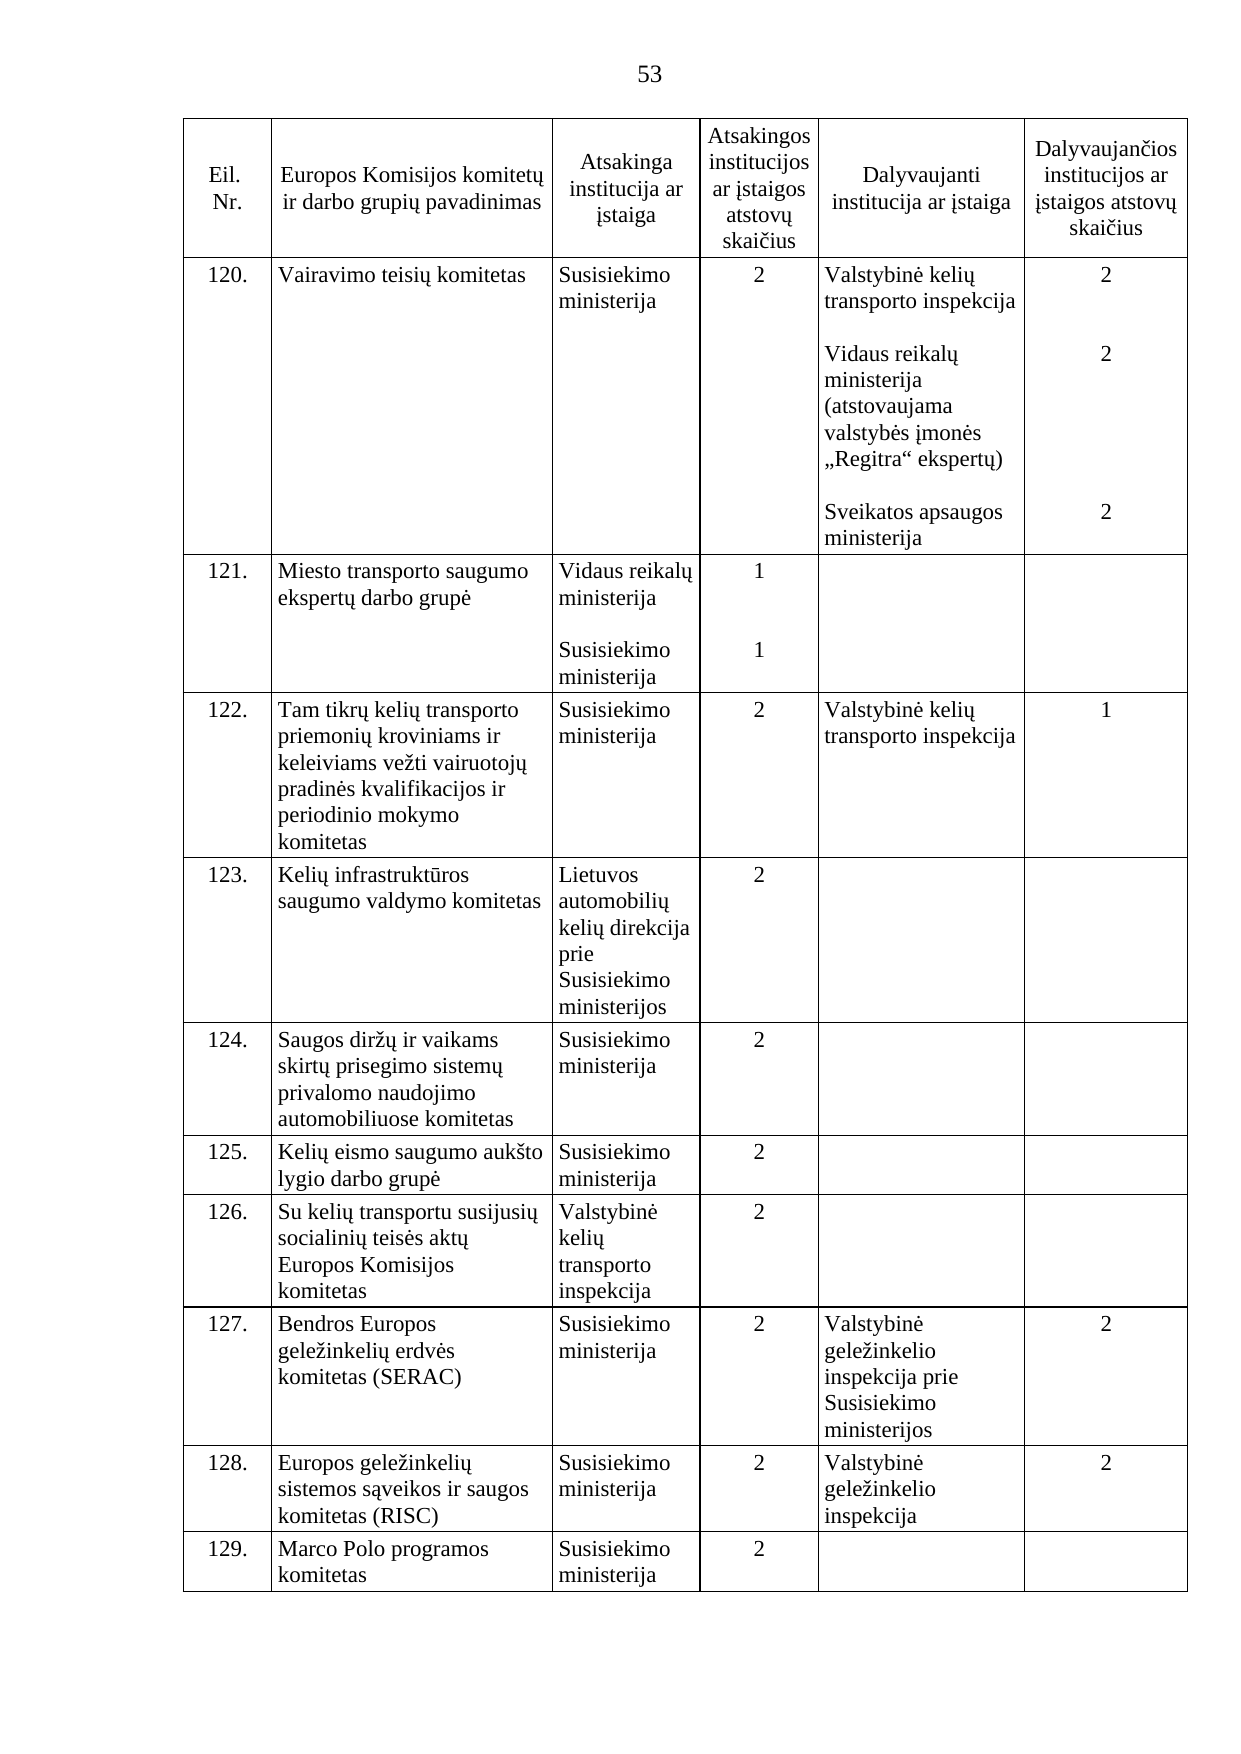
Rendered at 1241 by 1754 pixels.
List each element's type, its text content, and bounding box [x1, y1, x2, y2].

table_cell [819, 1023, 1024, 1134]
table_cell Susisiekimo ministerija [553, 1136, 699, 1194]
table_cell Valstybinė kelių transporto inspekcija Vidaus reikalų ministerija (atstovaujama valstybės įmonės „Regitra“ ekspertų) Sveikatos apsaugos ministerija [819, 258, 1024, 553]
table_cell [1025, 1136, 1187, 1194]
table_header Dalyvaujanti institucija ar įstaiga [819, 119, 1024, 257]
table_cell 2 [701, 1532, 818, 1591]
table_cell Su kelių transportu susijusių socialinių teisės aktų Europos Komisijos komitetas [272, 1195, 552, 1306]
table_cell [1025, 555, 1187, 692]
table_cell [1025, 1532, 1187, 1591]
table_cell 2 [701, 1195, 818, 1306]
table_cell [819, 1195, 1024, 1306]
table_cell Saugos diržų ir vaikams skirtų prisegimo sistemų privalomo naudojimo automobiliuose komitetas [272, 1023, 552, 1134]
table_cell Susisiekimo ministerija [553, 258, 699, 553]
table_cell [1025, 1023, 1187, 1134]
table_cell 122. [184, 693, 271, 857]
table_cell 1 1 [701, 555, 818, 692]
table_cell [1025, 858, 1187, 1022]
table_cell 2 [701, 1023, 818, 1134]
table_cell Susisiekimo ministerija [553, 1308, 699, 1445]
table_header Eil. Nr. [184, 119, 271, 257]
table_cell 124. [184, 1023, 271, 1134]
table_cell 121. [184, 555, 271, 692]
table_cell 1 [1025, 693, 1187, 857]
table_cell 129. [184, 1532, 271, 1591]
table_cell Susisiekimo ministerija [553, 1446, 699, 1531]
table_cell Europos geležinkelių sistemos sąveikos ir saugos komitetas (RISC) [272, 1446, 552, 1531]
table_cell Kelių eismo saugumo aukšto lygio darbo grupė [272, 1136, 552, 1194]
table_cell Vidaus reikalų ministerija Susisiekimo ministerija [553, 555, 699, 692]
table_cell [819, 1136, 1024, 1194]
table_cell Tam tikrų kelių transporto priemonių kroviniams ir keleiviams vežti vairuotojų pradinės kvalifikacijos ir periodinio mokymo komitetas [272, 693, 552, 857]
table_cell 2 [1025, 1308, 1187, 1445]
table_cell 2 [701, 693, 818, 857]
table_cell 2 [701, 1136, 818, 1194]
table_header Atsakingos institucijos ar įstaigos atstovų skaičius [701, 119, 818, 257]
table_header Europos Komisijos komitetų ir darbo grupių pavadinimas [272, 119, 552, 257]
table_cell Susisiekimo ministerija [553, 1023, 699, 1134]
table_cell Valstybinė geležinkelio inspekcija [819, 1446, 1024, 1531]
table_cell 2 [701, 258, 818, 553]
table_header Dalyvaujančios institucijos ar įstaigos atstovų skaičius [1025, 119, 1187, 257]
table_cell [819, 1532, 1024, 1591]
table_cell 126. [184, 1195, 271, 1306]
table_cell [819, 555, 1024, 692]
table_cell Susisiekimo ministerija [553, 693, 699, 857]
table_cell Valstybinė kelių transporto inspekcija [819, 693, 1024, 857]
table_header Atsakinga institucija ar įstaiga [553, 119, 699, 257]
table_cell Susisiekimo ministerija [553, 1532, 699, 1591]
table_cell 125. [184, 1136, 271, 1194]
table_cell Kelių infrastruktūros saugumo valdymo komitetas [272, 858, 552, 1022]
table_cell Bendros Europos geležinkelių erdvės komitetas (SERAC) [272, 1308, 552, 1445]
table_cell 127. [184, 1308, 271, 1445]
table_cell 2 [701, 1308, 818, 1445]
table_cell Marco Polo programos komitetas [272, 1532, 552, 1591]
table_cell Vairavimo teisių komitetas [272, 258, 552, 553]
table_cell [1025, 1195, 1187, 1306]
table_cell Lietuvos automobilių kelių direkcija prie Susisiekimo ministerijos [553, 858, 699, 1022]
table_cell Valstybinė geležinkelio inspekcija prie Susisiekimo ministerijos [819, 1308, 1024, 1445]
table_cell 128. [184, 1446, 271, 1531]
table_cell Miesto transporto saugumo ekspertų darbo grupė [272, 555, 552, 692]
table_cell 2 2 2 [1025, 258, 1187, 553]
table_cell 123. [184, 858, 271, 1022]
table_cell 120. [184, 258, 271, 553]
table_cell [819, 858, 1024, 1022]
table_cell Valstybinė kelių transporto inspekcija [553, 1195, 699, 1306]
table_cell 2 [701, 858, 818, 1022]
table_cell 2 [701, 1446, 818, 1531]
table_cell 2 [1025, 1446, 1187, 1531]
